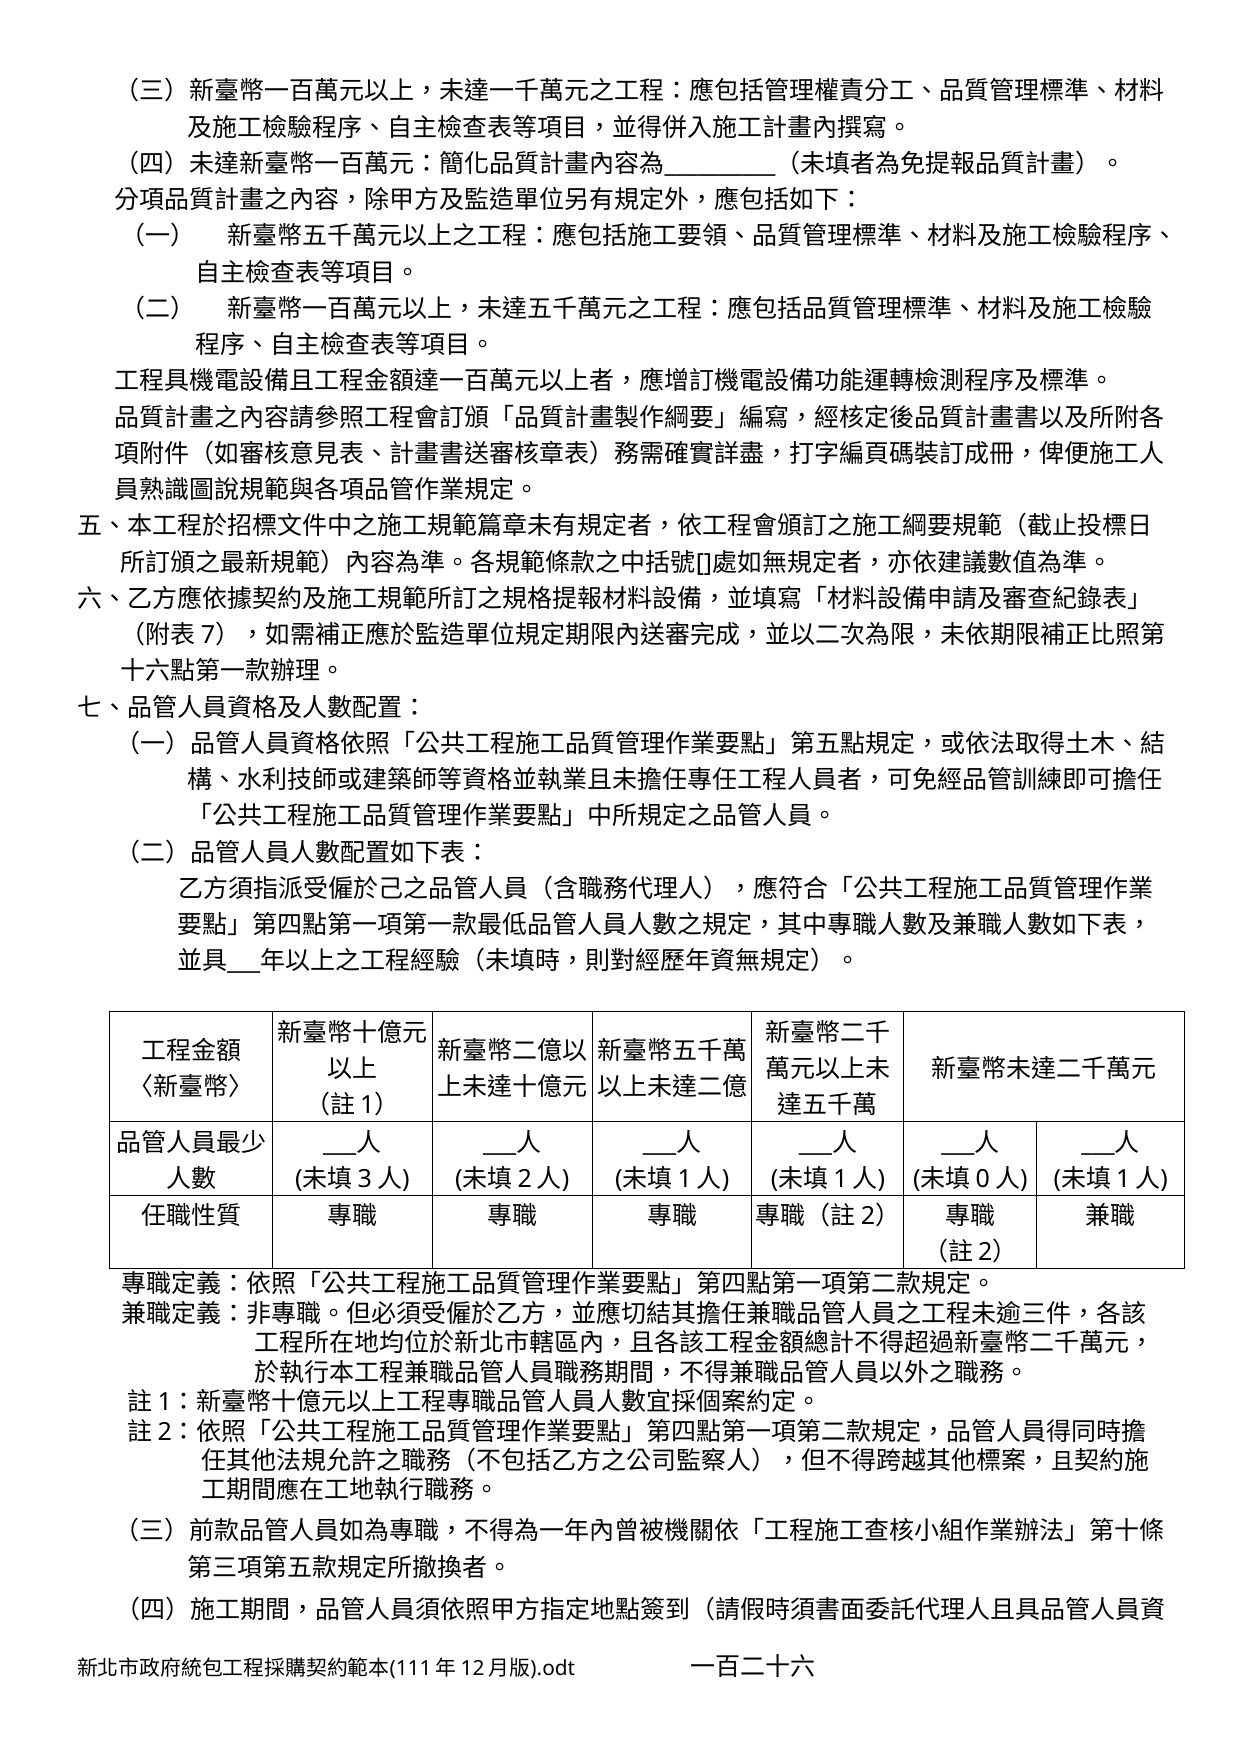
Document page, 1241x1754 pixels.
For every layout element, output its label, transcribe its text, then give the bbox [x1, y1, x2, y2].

text （四）未達新臺幣一百萬元：簡化品質計畫內容為__________（未填者為免提報品質計畫）。 [114, 143, 1169, 179]
table_header 新臺幣二千萬元以上未達五千萬 [752, 1012, 903, 1121]
table_cell ___人 (未填3人) [273, 1122, 432, 1194]
table_header 新臺幣五千萬以上未達二億 [593, 1012, 751, 1121]
table_cell ___人 (未填1人) [752, 1122, 903, 1194]
text （三）新臺幣一百萬元以上，未達一千萬元之工程：應包括管理權責分工、品質管理標準、材料及施工檢驗程序、自主檢查表等項目，並得併入施工計畫內撰寫。 [114, 71, 1169, 143]
text （二）品管人員人數配置如下表： [115, 832, 1169, 868]
table_cell ___人 (未填1人) [593, 1122, 751, 1194]
table_cell 品管人員最少人數 [110, 1122, 272, 1194]
table_cell 專職 [433, 1196, 592, 1268]
text 六、乙方應依據契約及施工規範所訂之規格提報材料設備，並填寫「材料設備申請及審查紀錄表」（附表7），如需補正應於監造單位規定期限內送審完成，並以二次為限，未依期限補正比照第十六點第一款辦理。 [77, 578, 1169, 687]
text 註2：依照「公共工程施工品質管理作業要點」第四點第一項第二款規定，品管人員得同時擔任其他法規允許之職務（不包括乙方之公司監察人），但不得跨越其他標案，且契約施工期間應在工地執行職務。 [127, 1416, 1169, 1505]
table_cell 專職 [273, 1196, 432, 1268]
text 七、品管人員資格及人數配置： [77, 687, 1169, 723]
table_cell 專職 [593, 1196, 751, 1268]
text 註1：新臺幣十億元以上工程專職品管人員人數宜採個案約定。 [127, 1387, 1169, 1416]
text 乙方須指派受僱於己之品管人員（含職務代理人），應符合「公共工程施工品質管理作業要點」第四點第一項第一款最低品管人員人數之規定，其中專職人數及兼職人數如下表，並具___年以上之工程經驗（未填時，則對經歷年資無規定）。 [177, 868, 1169, 977]
text 工程具機電設備且工程金額達一百萬元以上者，應增訂機電設備功能運轉檢測程序及標準。 [114, 361, 1169, 397]
table_header 工程金額 〈新臺幣〉 [110, 1012, 272, 1121]
list 專職定義：依照「公共工程施工品質管理作業要點」第四點第一項第二款規定。 [121, 1269, 1169, 1298]
table_cell ___人 (未填2人) [433, 1122, 592, 1194]
table_cell 專職 （註2） [904, 1196, 1036, 1268]
table_cell ___人 (未填0人) [904, 1122, 1036, 1194]
table_cell 專職（註2） [752, 1196, 903, 1268]
text 分項品質計畫之內容，除甲方及監造單位另有規定外，應包括如下： [114, 179, 1169, 216]
list 新臺幣五千萬元以上之工程：應包括施工要領、品質管理標準、材料及施工檢驗程序、自主檢查表等項目。 [121, 216, 1169, 288]
table_cell 兼職 [1037, 1196, 1184, 1268]
list 兼職定義：非專職。但必須受僱於乙方，並應切結其擔任兼職品管人員之工程未逾三件，各該工程所在地均位於新北市轄區內，且各該工程金額總計不得超過新臺幣二千萬元，於執行本工程兼職品管人員職務期間，不得兼職品管人員以外之職務。 [121, 1298, 1169, 1387]
table_header 新臺幣二億以上未達十億元 [433, 1012, 592, 1121]
text （四）施工期間，品管人員須依照甲方指定地點簽到（請假時須書面委託代理人且具品管人員資 [115, 1589, 1169, 1626]
table_header 新臺幣十億元以上 （註1） [273, 1012, 432, 1121]
table_cell ___人 (未填1人) [1037, 1122, 1184, 1194]
text 五、本工程於招標文件中之施工規範篇章未有規定者，依工程會頒訂之施工綱要規範（截止投標日所訂頒之最新規範）內容為準。各規範條款之中括號[]處如無規定者，亦依建議數值為準。 [77, 506, 1169, 578]
table_header 新臺幣未達二千萬元 [904, 1012, 1184, 1121]
text （一）品管人員資格依照「公共工程施工品質管理作業要點」第五點規定，或依法取得土木、結構、水利技師或建築師等資格並執業且未擔任專任工程人員者，可免經品管訓練即可擔任「公共工程施工品質管理作業要點」中所規定之品管人員。 [115, 723, 1169, 832]
text （三）前款品管人員如為專職，不得為一年內曾被機關依「工程施工查核小組作業辦法」第十條第三項第五款規定所撤換者。 [114, 1511, 1169, 1583]
table_cell 任職性質 [110, 1196, 272, 1268]
list 新臺幣一百萬元以上，未達五千萬元之工程：應包括品質管理標準、材料及施工檢驗程序、自主檢查表等項目。 [121, 288, 1169, 361]
text 品質計畫之內容請參照工程會訂頒「品質計畫製作綱要」編寫，經核定後品質計畫書以及所附各項附件（如審核意見表、計畫書送審核章表）務需確實詳盡，打字編頁碼裝訂成冊，俾便施工人員熟識圖說規範與各項品管作業規定。 [114, 397, 1169, 506]
